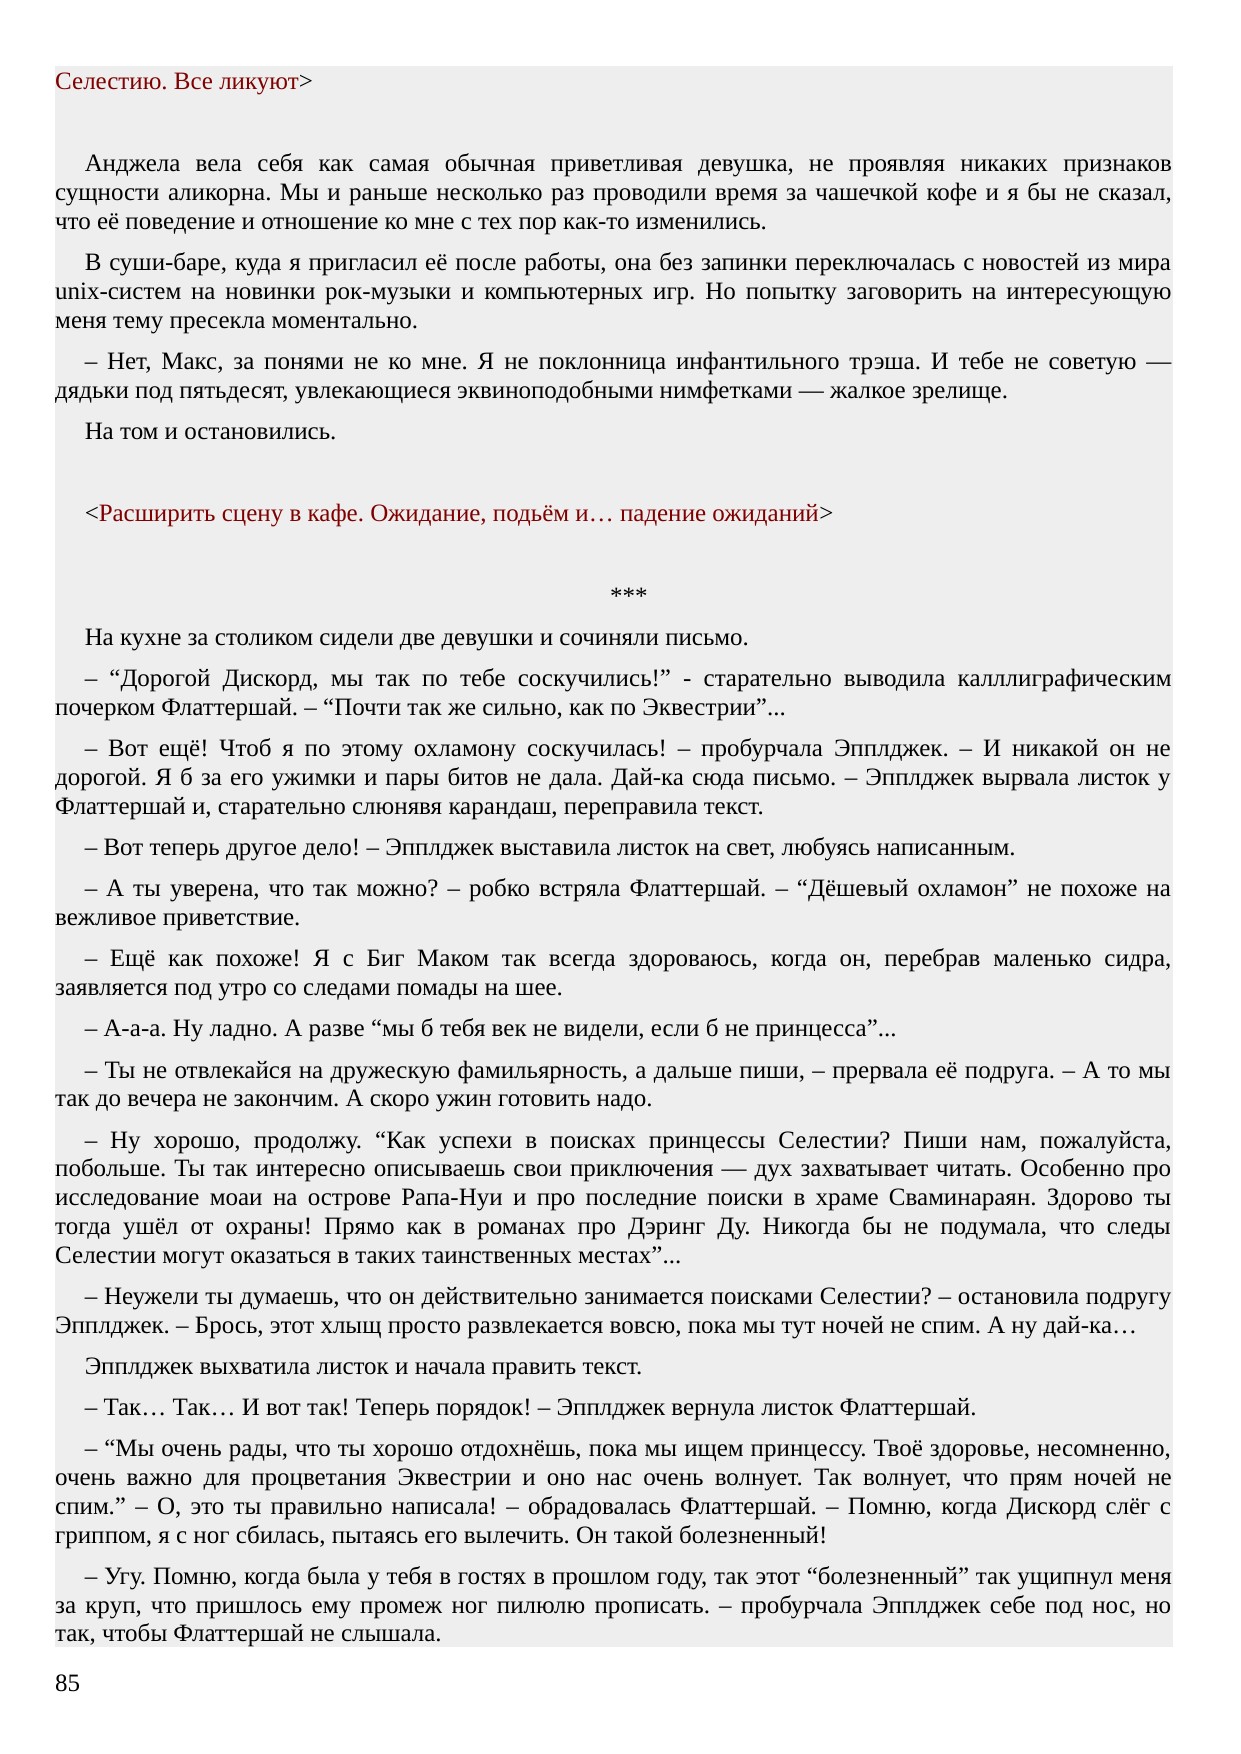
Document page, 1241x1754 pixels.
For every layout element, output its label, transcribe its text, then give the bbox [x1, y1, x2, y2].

text – Угу. Помню, когда была у тебя в гостях в прошлом году, так этот “болезненный” так ущипнул меня за круп, что пришлось ему промеж ног пилюлю прописать. – пробурчала Эпплджек себе под нос, но так, чтобы Флаттершай не слышала. [55, 1561, 1173, 1647]
text *** [55, 581, 1173, 610]
text Эпплджек выхватила листок и начала править текст. [55, 1351, 1173, 1380]
text – Вот теперь другое дело! – Эпплджек выставила листок на свет, любуясь написанным. [55, 832, 1173, 861]
text Анджела вела себя как самая обычная приветливая девушка, не проявляя никаких признаков сущности аликорна. Мы и раньше несколько раз проводили время за чашечкой кофе и я бы не сказал, что её поведение и отношение ко мне с тех пор как-то изменились. [55, 148, 1173, 235]
text На кухне за столиком сидели две девушки и сочиняли письмо. [55, 622, 1173, 651]
text Селестию. Все ликуют> [55, 66, 1173, 95]
text В суши-баре, куда я пригласил её после работы, она без запинки переключалась с новостей из мира unix-систем на новинки рок-музыки и компьютерных игр. Но попытку заговорить на интересующую меня тему пресекла моментально. [55, 247, 1173, 333]
text – А-а-а. Ну ладно. А разве “мы б тебя век не видели, если б не принцесса”... [55, 1013, 1173, 1042]
text – Неужели ты думаешь, что он действительно занимается поисками Селестии? – остановила подругу Эпплджек. – Брось, этот хлыщ просто развлекается вовсю, пока мы тут ночей не спим. А ну дай-ка… [55, 1281, 1173, 1338]
text – Ещё как похоже! Я с Биг Маком так всегда здороваюсь, когда он, перебрав маленько сидра, заявляется под утро со следами помады на шее. [55, 943, 1173, 1001]
text – Вот ещё! Чтоб я по этому охламону соскучилась! – пробурчала Эпплджек. – И никакой он не дорогой. Я б за его ужимки и пары битов не дала. Дай-ка сюда письмо. – Эпплджек вырвала листок у Флаттершай и, старательно слюнявя карандаш, переправила текст. [55, 733, 1173, 820]
text – Ну хорошо, продолжу. “Как успехи в поисках принцессы Селестии? Пиши нам, пожалуйста, побольше. Ты так интересно описываешь свои приключения — дух захватывает читать. Особенно про исследование моаи на острове Рапа-Нуи и про последние поиски в храме Сваминараян. Здорово ты тогда ушёл от охраны! Прямо как в романах про Дэринг Ду. Никогда бы не подумала, что следы Селестии могут оказаться в таких таинственных местах”... [55, 1125, 1173, 1268]
text – “Дорогой Дискорд, мы так по тебе соскучились!” - старательно выводила калллиграфическим почерком Флаттершай. – “Почти так же сильно, как по Эквестрии”... [55, 663, 1173, 721]
text – Нет, Макс, за понями не ко мне. Я не поклонница инфантильного трэша. И тебе не советую — дядьки под пятьдесят, увлекающиеся эквиноподобными нимфетками — жалкое зрелище. [55, 346, 1173, 403]
text – Ты не отвлекайся на дружескую фамильярность, а дальше пиши, – прервала её подруга. – А то мы так до вечера не закончим. А скоро ужин готовить надо. [55, 1055, 1173, 1112]
text На том и остановились. [55, 416, 1173, 445]
text – А ты уверена, что так можно? – робко встряла Флаттершай. – “Дёшевый охламон” не похоже на вежливое приветствие. [55, 873, 1173, 931]
text <Расширить сцену в кафе. Ожидание, подьём и… падение ожиданий> [55, 498, 1173, 527]
text – “Мы очень рады, что ты хорошо отдохнёшь, пока мы ищем принцессу. Твоё здоровье, несомненно, очень важно для процветания Эквестрии и оно нас очень волнует. Так волнует, что прям ночей не спим.” – О, это ты правильно написала! – обрадовалась Флаттершай. – Помню, когда Дискорд слёг с гриппом, я с ног сбилась, пытаясь его вылечить. Он такой болезненный! [55, 1433, 1173, 1548]
text – Так… Так… И вот так! Теперь порядок! – Эпплджек вернула листок Флаттершай. [55, 1392, 1173, 1421]
